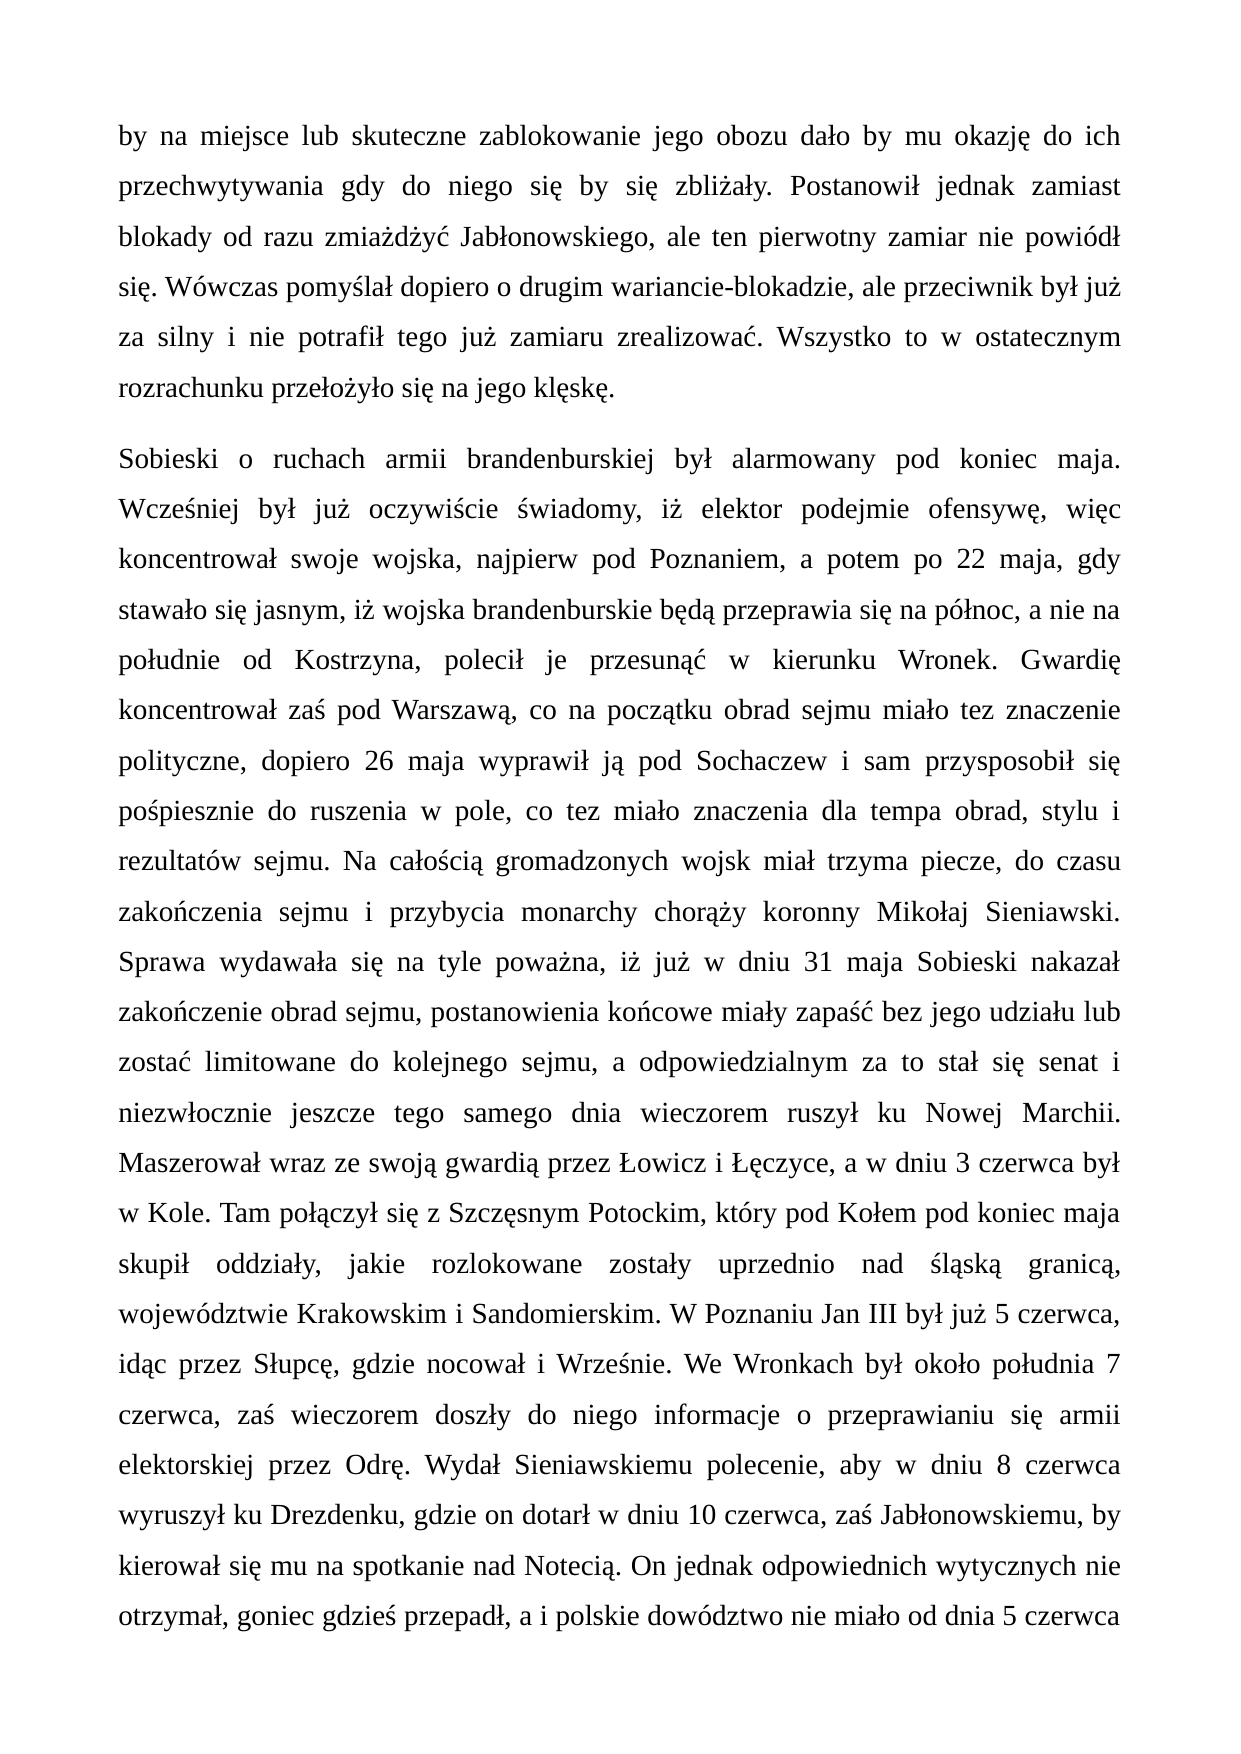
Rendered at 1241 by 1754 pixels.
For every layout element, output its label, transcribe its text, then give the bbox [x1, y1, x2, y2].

text by na miejsce lub skuteczne zablokowanie jego obozu dało by mu okazję do ich przechwytywania gdy do niego się by się zbliżały. Postanowił jednak zamiast blokady od razu zmiażdżyć Jabłonowskiego, ale ten pierwotny zamiar nie powiódł się. Wówczas pomyślał dopiero o drugim wariancie-blokadzie, ale przeciwnik był już za silny i nie potrafił tego już zamiaru zrealizować. Wszystko to w ostatecznym rozrachunku przełożyło się na jego klęskę. [118, 118, 1122, 403]
text Sobieski o ruchach armii brandenburskiej był alarmowany pod koniec maja. Wcześniej był już oczywiście świadomy, iż elektor podejmie ofensywę, więc koncentrował swoje wojska, najpierw pod Poznaniem, a potem po 22 maja, gdy stawało się jasnym, iż wojska brandenburskie będą przeprawia się na północ, a nie na południe od Kostrzyna, polecił je przesunąć w kierunku Wronek. Gwardię koncentrował zaś pod Warszawą, co na początku obrad sejmu miało tez znaczenie polityczne, dopiero 26 maja wyprawił ją pod Sochaczew i sam przysposobił się pośpiesznie do ruszenia w pole, co tez miało znaczenia dla tempa obrad, stylu i rezultatów sejmu. Na całością gromadzonych wojsk miał trzyma piecze, do czasu zakończenia sejmu i przybycia monarchy chorąży koronny Mikołaj Sieniawski. Sprawa wydawała się na tyle poważna, iż już w dniu 31 maja Sobieski nakazał zakończenie obrad sejmu, postanowienia końcowe miały zapaść bez jego udziału lub zostać limitowane do kolejnego sejmu, a odpowiedzialnym za to stał się senat i niezwłocznie jeszcze tego samego dnia wieczorem ruszył ku Nowej Marchii. Maszerował wraz ze swoją gwardią przez Łowicz i Łęczyce, a w dniu 3 czerwca był w Kole. Tam połączył się z Szczęsnym Potockim, który pod Kołem pod koniec maja skupił oddziały, jakie rozlokowane zostały uprzednio nad śląską granicą, województwie Krakowskim i Sandomierskim. W Poznaniu Jan III był już 5 czerwca, idąc przez Słupcę, gdzie nocował i Wrześnie. We Wronkach był około południa 7 czerwca, zaś wieczorem doszły do niego informacje o przeprawianiu się armii elektorskiej przez Odrę. Wydał Sieniawskiemu polecenie, aby w dniu 8 czerwca wyruszył ku Drezdenku, gdzie on dotarł w dniu 10 czerwca, zaś Jabłonowskiemu, by kierował się mu na spotkanie nad Notecią. On jednak odpowiednich wytycznych nie otrzymał, goniec gdzieś przepadł, a i polskie dowództwo nie miało od dnia 5 czerwca [118, 441, 1122, 1632]
